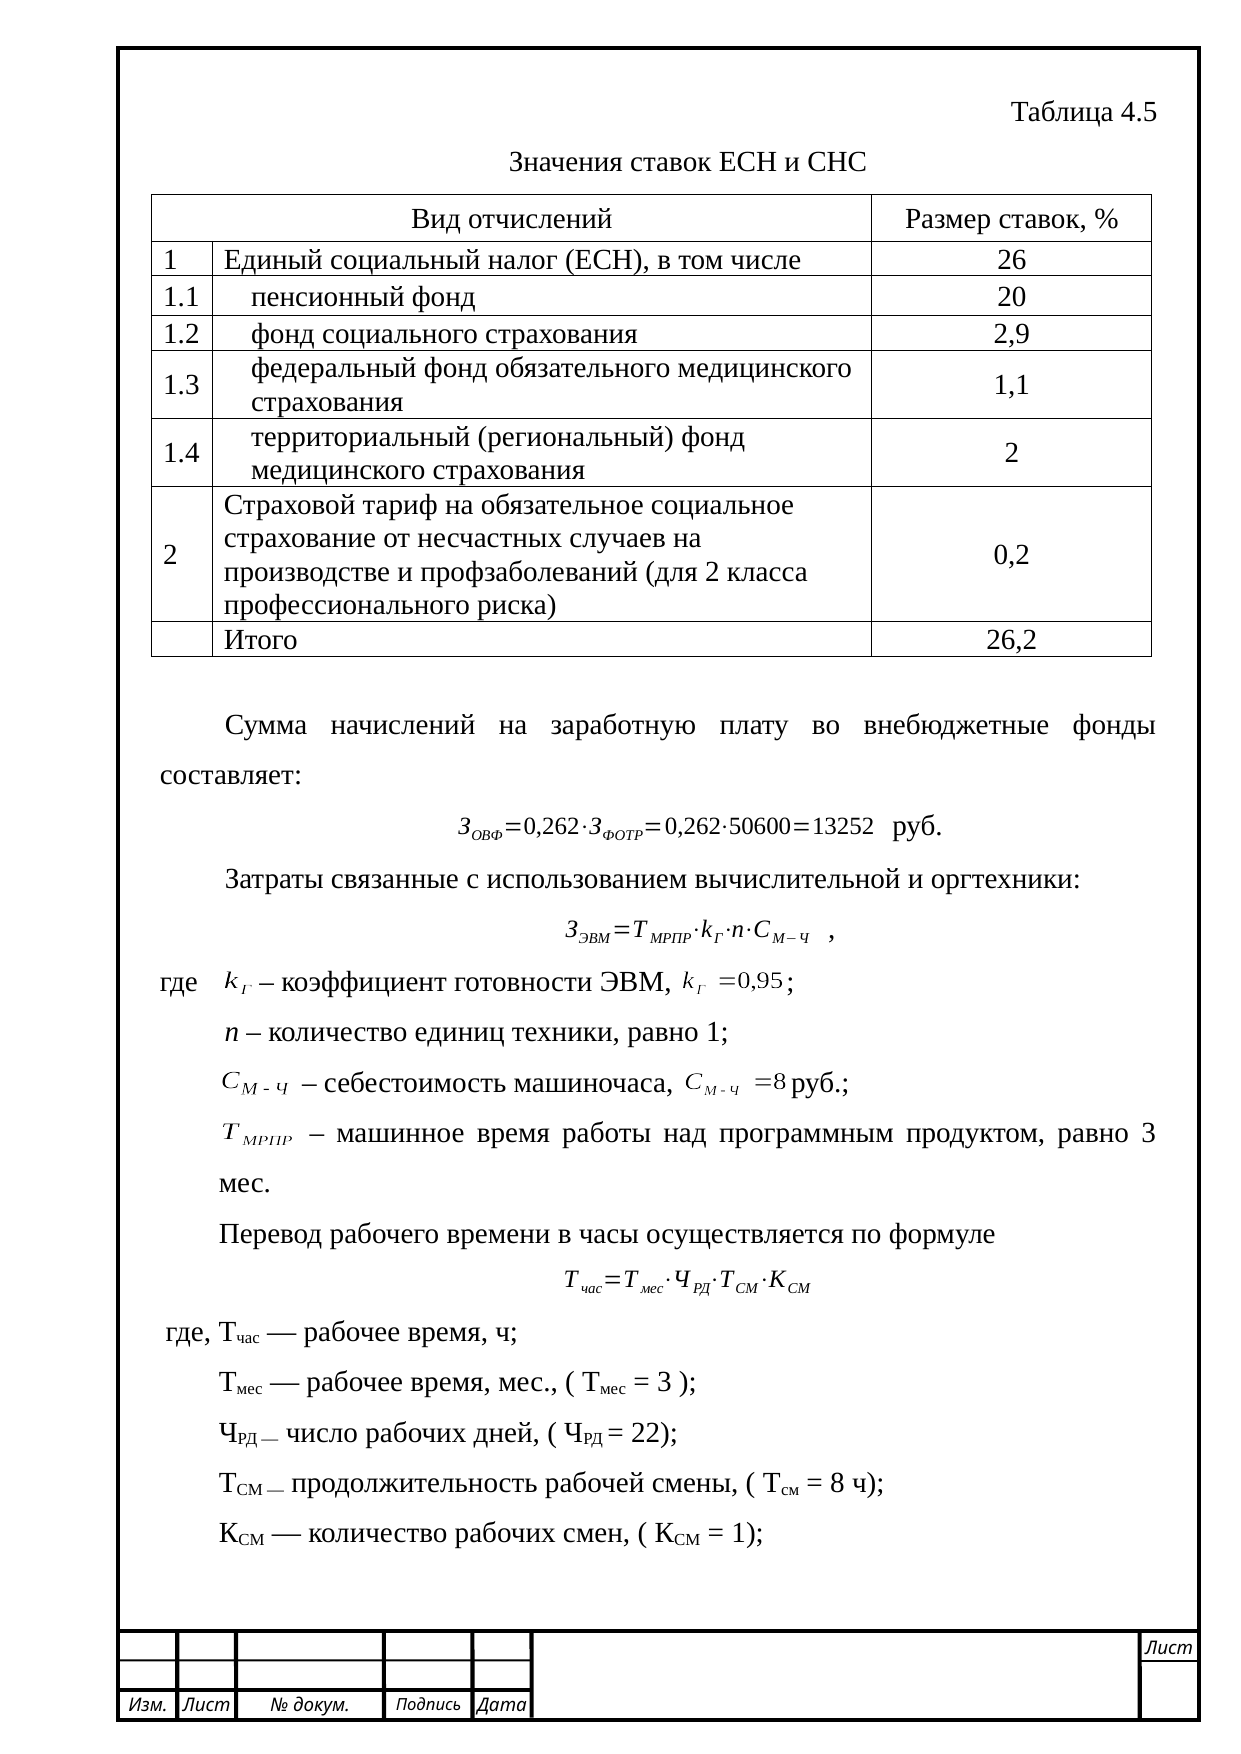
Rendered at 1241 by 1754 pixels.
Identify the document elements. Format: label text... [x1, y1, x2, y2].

text где – коэффициент готовности ЭВМ, ; [159, 964, 1157, 998]
table_cell 2 [152, 487, 212, 621]
text ЧРД — число рабочих дней, ( ЧРД = 22); [218, 1415, 1157, 1448]
text где, Тчас — рабочее время, ч; [165, 1314, 1157, 1348]
table_cell 1.4 [152, 419, 212, 486]
text Значения ставок ЕСН и СНС [159, 144, 1157, 178]
table_header Вид отчислений [152, 195, 871, 241]
table_cell Страховой тариф на обязательное социальное страхование от несчастных случаев на производстве и профзаболеваний (для 2 класса профессионального риска) [213, 487, 871, 621]
table_cell 0,2 [872, 487, 1151, 621]
table_cell территориальный (региональный) фонд медицинского страхования [213, 419, 871, 486]
table_header Размер ставок, % [872, 195, 1151, 241]
table_cell 2 [872, 419, 1151, 486]
table_cell фонд социального страхования [213, 316, 871, 349]
table_cell [152, 622, 212, 656]
text – машинное время работы над программным продуктом, равно 3 мес. [218, 1115, 1157, 1199]
table_cell 20 [872, 276, 1151, 315]
text Затраты связанные с использованием вычислительной и оргтехники: [159, 861, 1157, 894]
text – себестоимость машиночаса, руб.; [120, 1065, 1157, 1098]
table_cell 26 [872, 242, 1151, 275]
text n – количество единиц техники, равно 1; [120, 1014, 1157, 1048]
table_cell 1 [152, 242, 212, 275]
table_cell 1.1 [152, 276, 212, 315]
table_cell пенсионный фонд [213, 276, 871, 315]
text КСМ — количество рабочих смен, ( КСМ = 1); [218, 1515, 1157, 1549]
table_cell федеральный фонд обязательного медицинского страхования [213, 351, 871, 418]
table_cell Итого [213, 622, 871, 656]
table_cell 1.2 [152, 316, 212, 349]
text Сумма начислений на заработную плату во внебюджетные фонды составляет: [159, 707, 1157, 791]
table_cell 26,2 [872, 622, 1151, 656]
table_cell 1.3 [152, 351, 212, 418]
text Тмес — рабочее время, мес., ( Тмес = 3 ); [218, 1364, 1157, 1398]
table_cell Единый социальный налог (ЕСН), в том числе [213, 242, 871, 275]
text Таблица 4.5 [159, 94, 1157, 127]
text Перевод рабочего времени в часы осуществляется по формуле [218, 1216, 1157, 1249]
text ТСМ — продолжительность рабочей смены, ( Тсм = 8 ч); [218, 1465, 1157, 1499]
table_cell 1,1 [872, 351, 1151, 418]
text , [159, 911, 1157, 947]
table_cell 2,9 [872, 316, 1151, 349]
text руб. [159, 808, 1157, 844]
